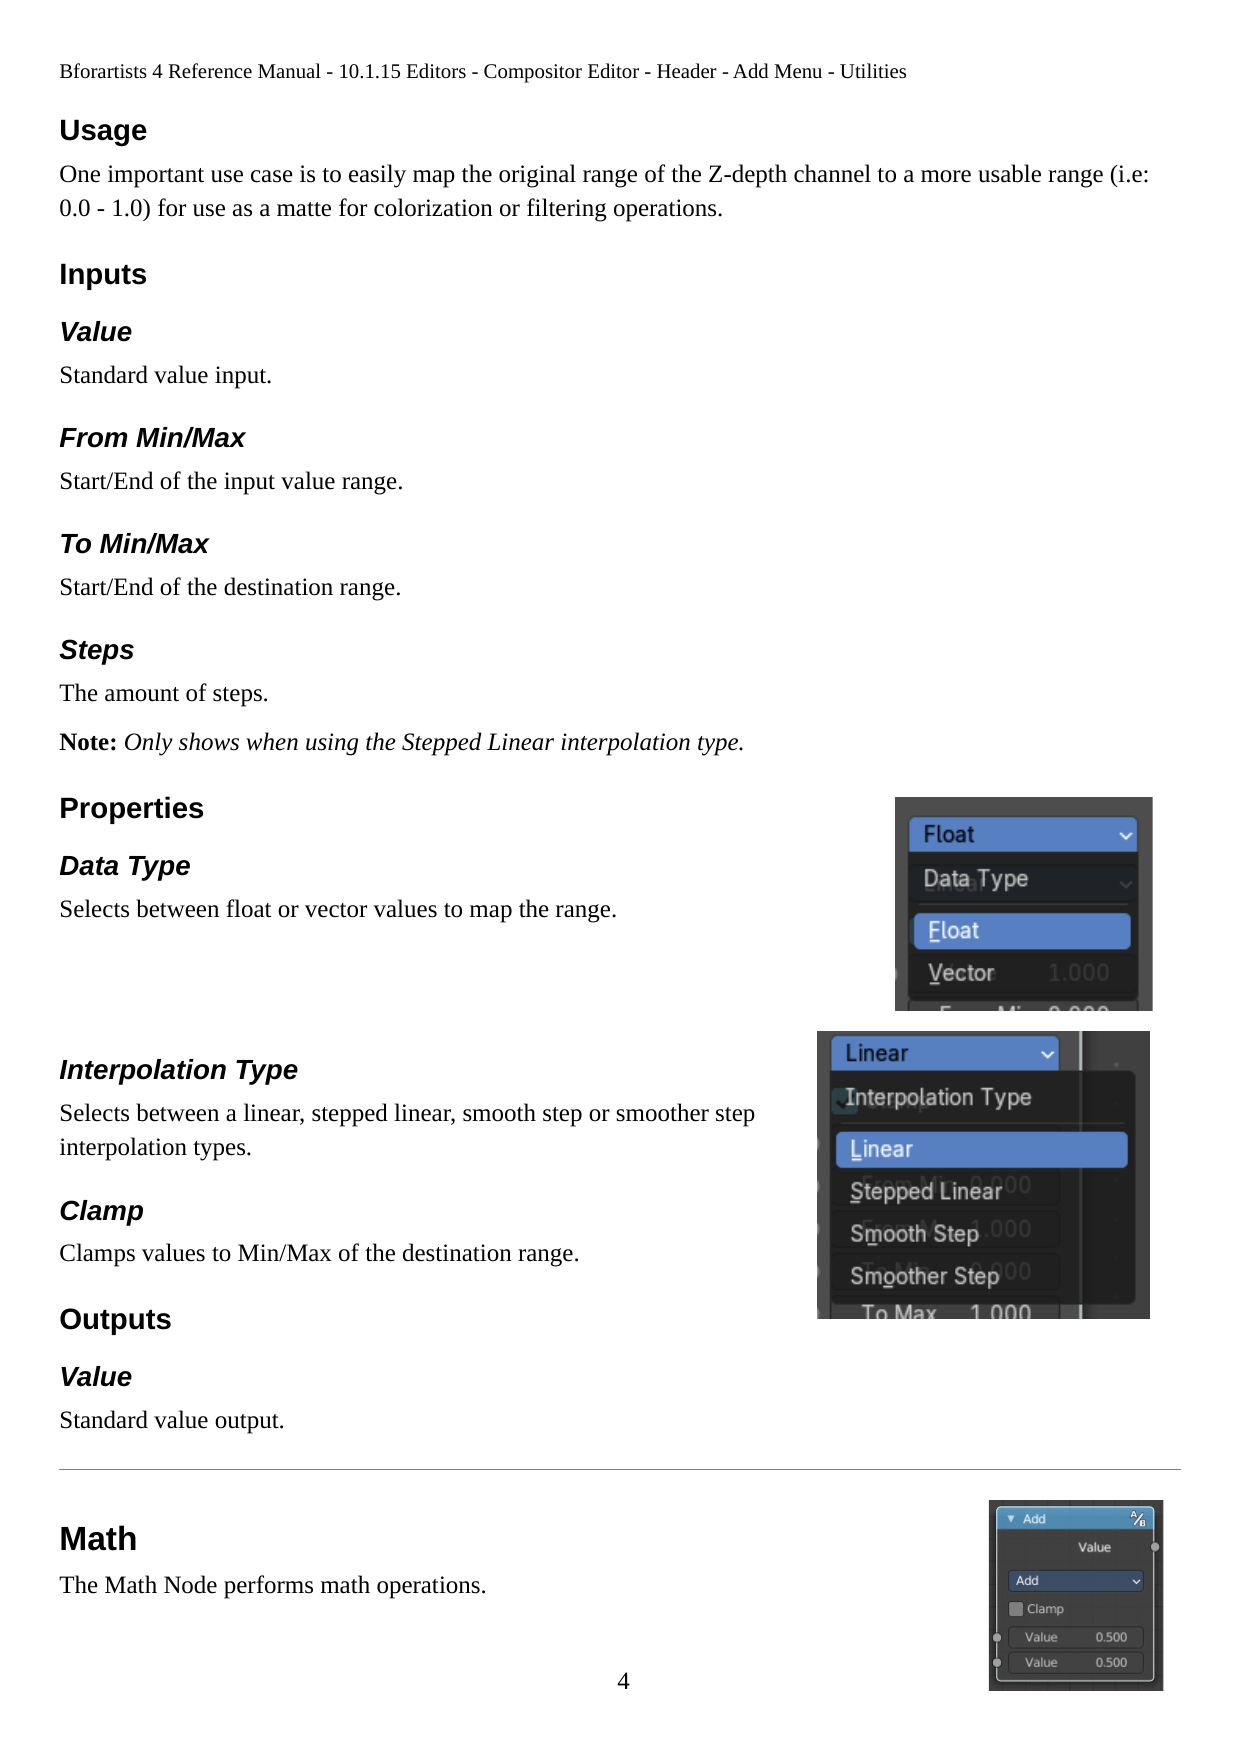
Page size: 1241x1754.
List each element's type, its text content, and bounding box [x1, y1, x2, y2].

text Start/End of the destination range. [59, 572, 1181, 601]
subtitle Data Type [59, 849, 895, 881]
subtitle Clamp [59, 1194, 817, 1226]
subtitle Math [59, 1519, 988, 1558]
text Selects between a linear, stepped linear, smooth step or smoother step interpolation types. [59, 1098, 817, 1161]
subtitle [1164, 1519, 1181, 1558]
subtitle Properties [59, 791, 1181, 824]
text Standard value output. [59, 1405, 1181, 1434]
picture [895, 797, 1153, 1011]
text Clamps values to Min/Max of the destination range. [59, 1238, 817, 1267]
text Note: Only shows when using the Stepped Linear interpolation type. [59, 727, 1181, 756]
subtitle [1150, 1194, 1181, 1226]
subtitle Interpolation Type [59, 1053, 817, 1085]
subtitle Value [59, 316, 1181, 348]
subtitle Steps [59, 633, 1181, 665]
text Selects between float or vector values to map the range. [59, 894, 895, 922]
subtitle Usage [59, 113, 1181, 146]
text The amount of steps. [59, 678, 1181, 707]
subtitle [1153, 849, 1181, 881]
text [1150, 1098, 1181, 1161]
text One important use case is to easily map the original range of the Z-depth channel to a more usable range (i.e: 0.0 - 1.0) for use as a matte for colorization or filtering operations. [59, 159, 1181, 222]
subtitle From Min/Max [59, 422, 1181, 453]
subtitle [1150, 1053, 1181, 1085]
text The Math Node performs math operations. [59, 1570, 988, 1599]
subtitle Outputs [59, 1302, 1181, 1336]
subtitle To Min/Max [59, 528, 1181, 559]
subtitle Value [59, 1361, 1181, 1392]
text Standard value input. [59, 360, 1181, 389]
picture [988, 1500, 1164, 1691]
subtitle Inputs [59, 257, 1181, 291]
text Start/End of the input value range. [59, 466, 1181, 495]
picture [817, 1031, 1150, 1319]
